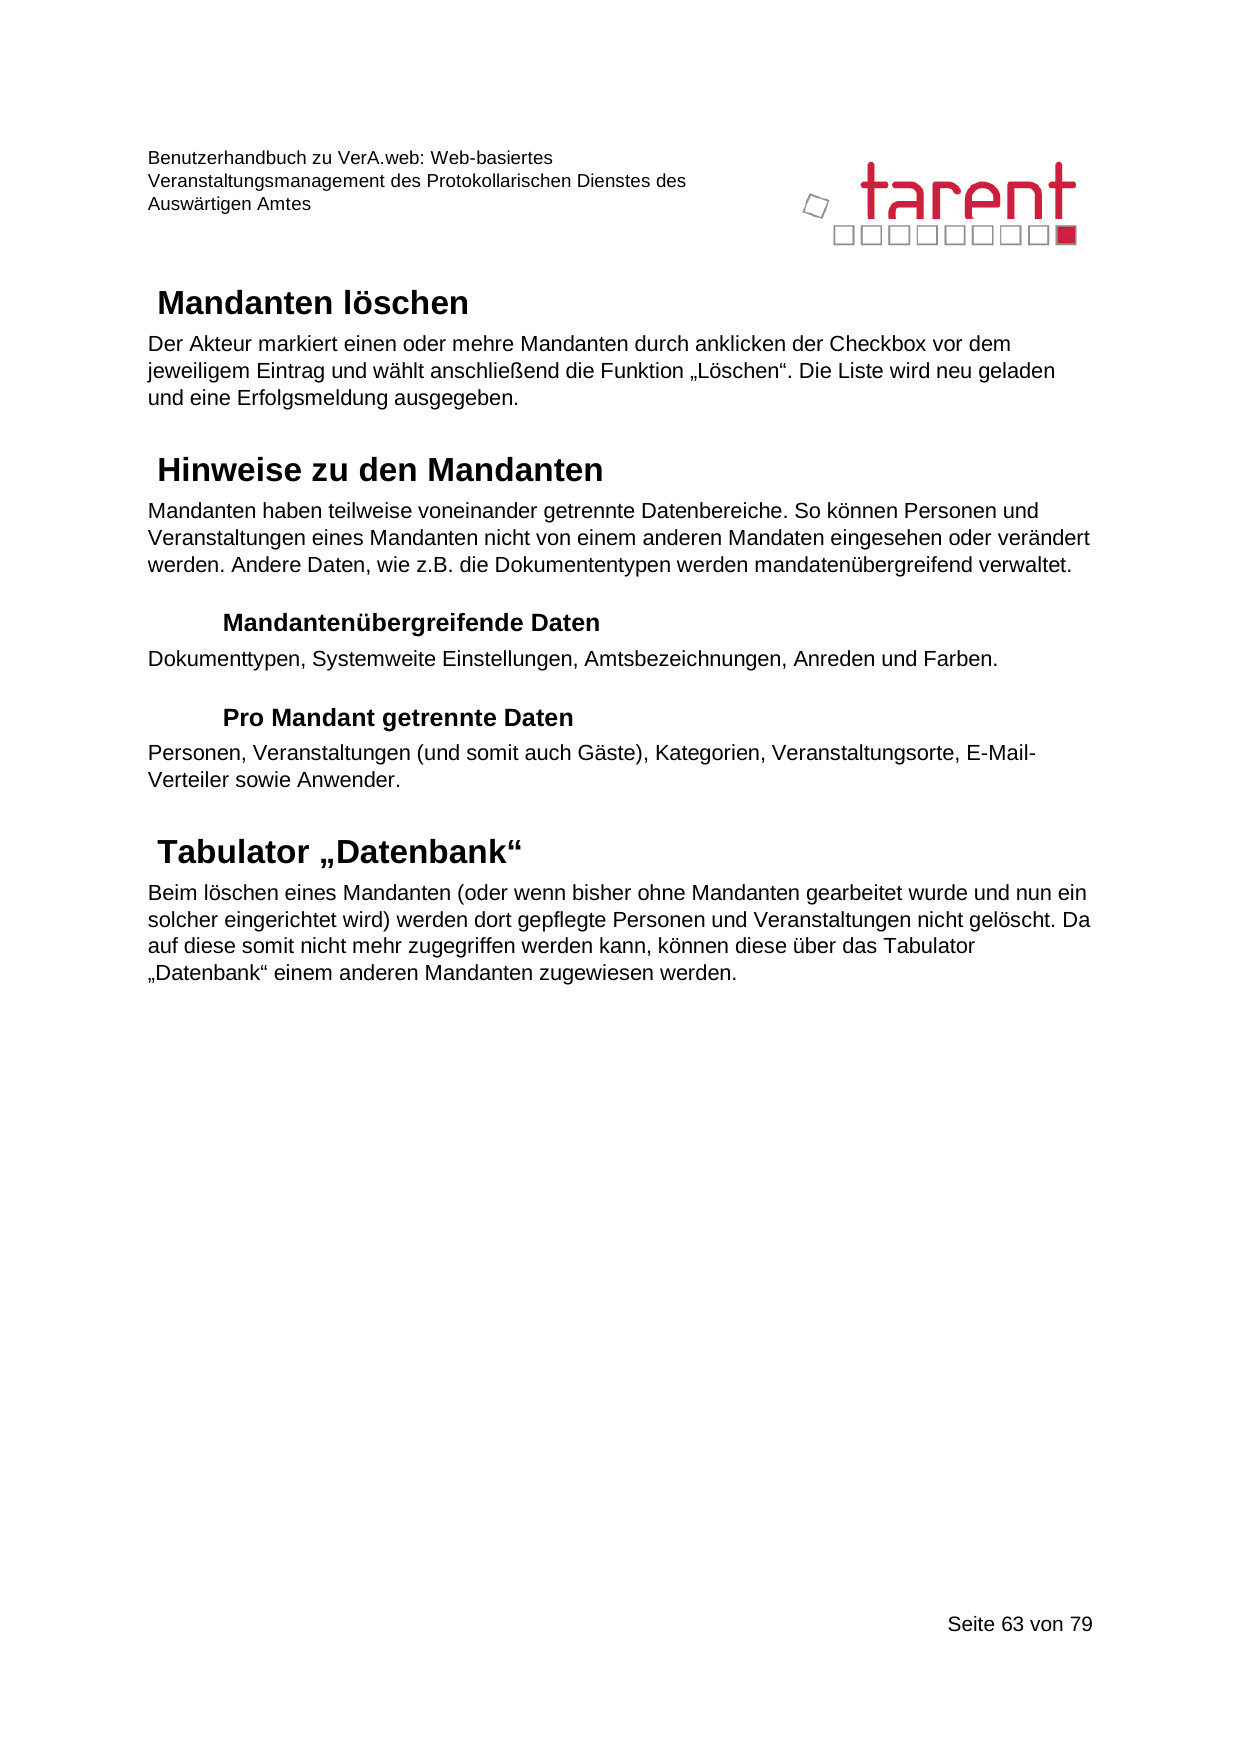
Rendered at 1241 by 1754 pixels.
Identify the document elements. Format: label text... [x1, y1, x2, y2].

text Beim löschen eines Mandanten (oder wenn bisher ohne Mandanten gearbeitet wurde und nun ein solcher eingerichtet wird) werden dort gepflegte Personen und Veranstaltungen nicht gelöscht. Da auf diese somit nicht mehr zugegriffen werden kann, können diese über das Tabulator „Datenbank“ einem anderen Mandanten zugewiesen werden. [148, 880, 1092, 985]
text Der Akteur markiert einen oder mehre Mandanten durch anklicken der Checkbox vor dem jeweiligem Eintrag und wählt anschließend die Funktion „Löschen“. Die Liste wird neu geladen und eine Erfolgsmeldung ausgegeben. [148, 331, 1092, 409]
text Mandanten haben teilweise voneinander getrennte Datenbereiche. So können Personen und Veranstaltungen eines Mandanten nicht von einem anderen Mandaten eingesehen oder verändert werden. Andere Daten, wie z.B. die Dokumententypen werden mandatenübergreifend verwaltet. [148, 498, 1092, 576]
text Dokumenttypen, Systemweite Einstellungen, Amtsbezeichnungen, Anreden und Farben. [148, 646, 1092, 671]
subtitle Mandanten löschen [148, 284, 1092, 321]
subtitle Tabulator „Datenbank“ [148, 833, 1092, 870]
subtitle Hinweise zu den Mandanten [148, 451, 1092, 488]
picture [790, 151, 1091, 255]
subtitle Mandantenübergreifende Daten [148, 609, 1092, 637]
subtitle Pro Mandant getrennte Daten [148, 703, 1092, 731]
text Personen, Veranstaltungen (und somit auch Gäste), Kategorien, Veranstaltungsorte, E-Mail-Verteiler sowie Anwender. [148, 740, 1092, 791]
